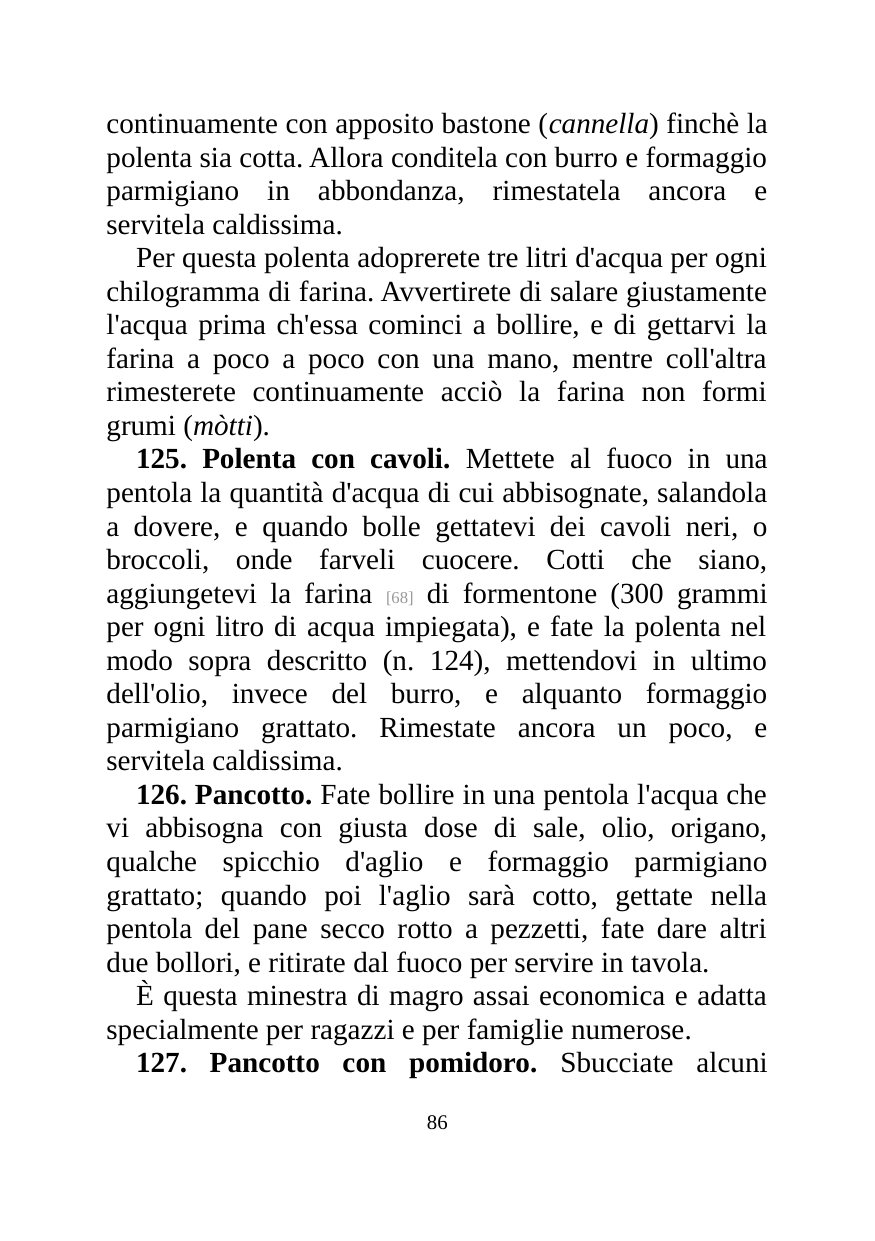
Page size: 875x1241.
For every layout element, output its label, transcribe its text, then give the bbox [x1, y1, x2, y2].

text Per questa polenta adoprerete tre litri d'acqua per ogni chilogramma di farina. Avvertirete di salare giustamente l'acqua prima ch'essa cominci a bollire, e di gettarvi la farina a poco a poco con una mano, mentre coll'altra rimesterete continuamente acciò la farina non formi grumi (mòtti). [106, 240, 768, 442]
text 126. Pancotto. Fate bollire in una pentola l'acqua che vi abbisogna con giusta dose di sale, olio, origano, qualche spicchio d'aglio e formaggio parmigiano grattato; quando poi l'aglio sarà cotto, gettate nella pentola del pane secco rotto a pezzetti, fate dare altri due bollori, e ritirate dal fuoco per servire in tavola. [106, 777, 768, 978]
text È questa minestra di magro assai economica e adatta specialmente per ragazzi e per famiglie numerose. [106, 978, 768, 1045]
text 127. Pancotto con pomidoro. Sbucciate alcuni [106, 1045, 768, 1079]
text 125. Polenta con cavoli. Mettete al fuoco in una pentola la quantità d'acqua di cui abbisognate, salandola a dovere, e quando bolle gettatevi dei cavoli neri, o broccoli, onde farveli cuocere. Cotti che siano, aggiungetevi la farina [68] di formentone (300 grammi per ogni litro di acqua impiegata), e fate la polenta nel modo sopra descritto (n. 124), mettendovi in ultimo dell'olio, invece del burro, e alquanto formaggio parmigiano grattato. Rimestate ancora un poco, e servitela caldissima. [106, 442, 768, 777]
text continuamente con apposito bastone (cannella) finchè la polenta sia cotta. Allora conditela con burro e formaggio parmigiano in abbondanza, rimestatela ancora e servitela caldissima. [106, 106, 768, 240]
